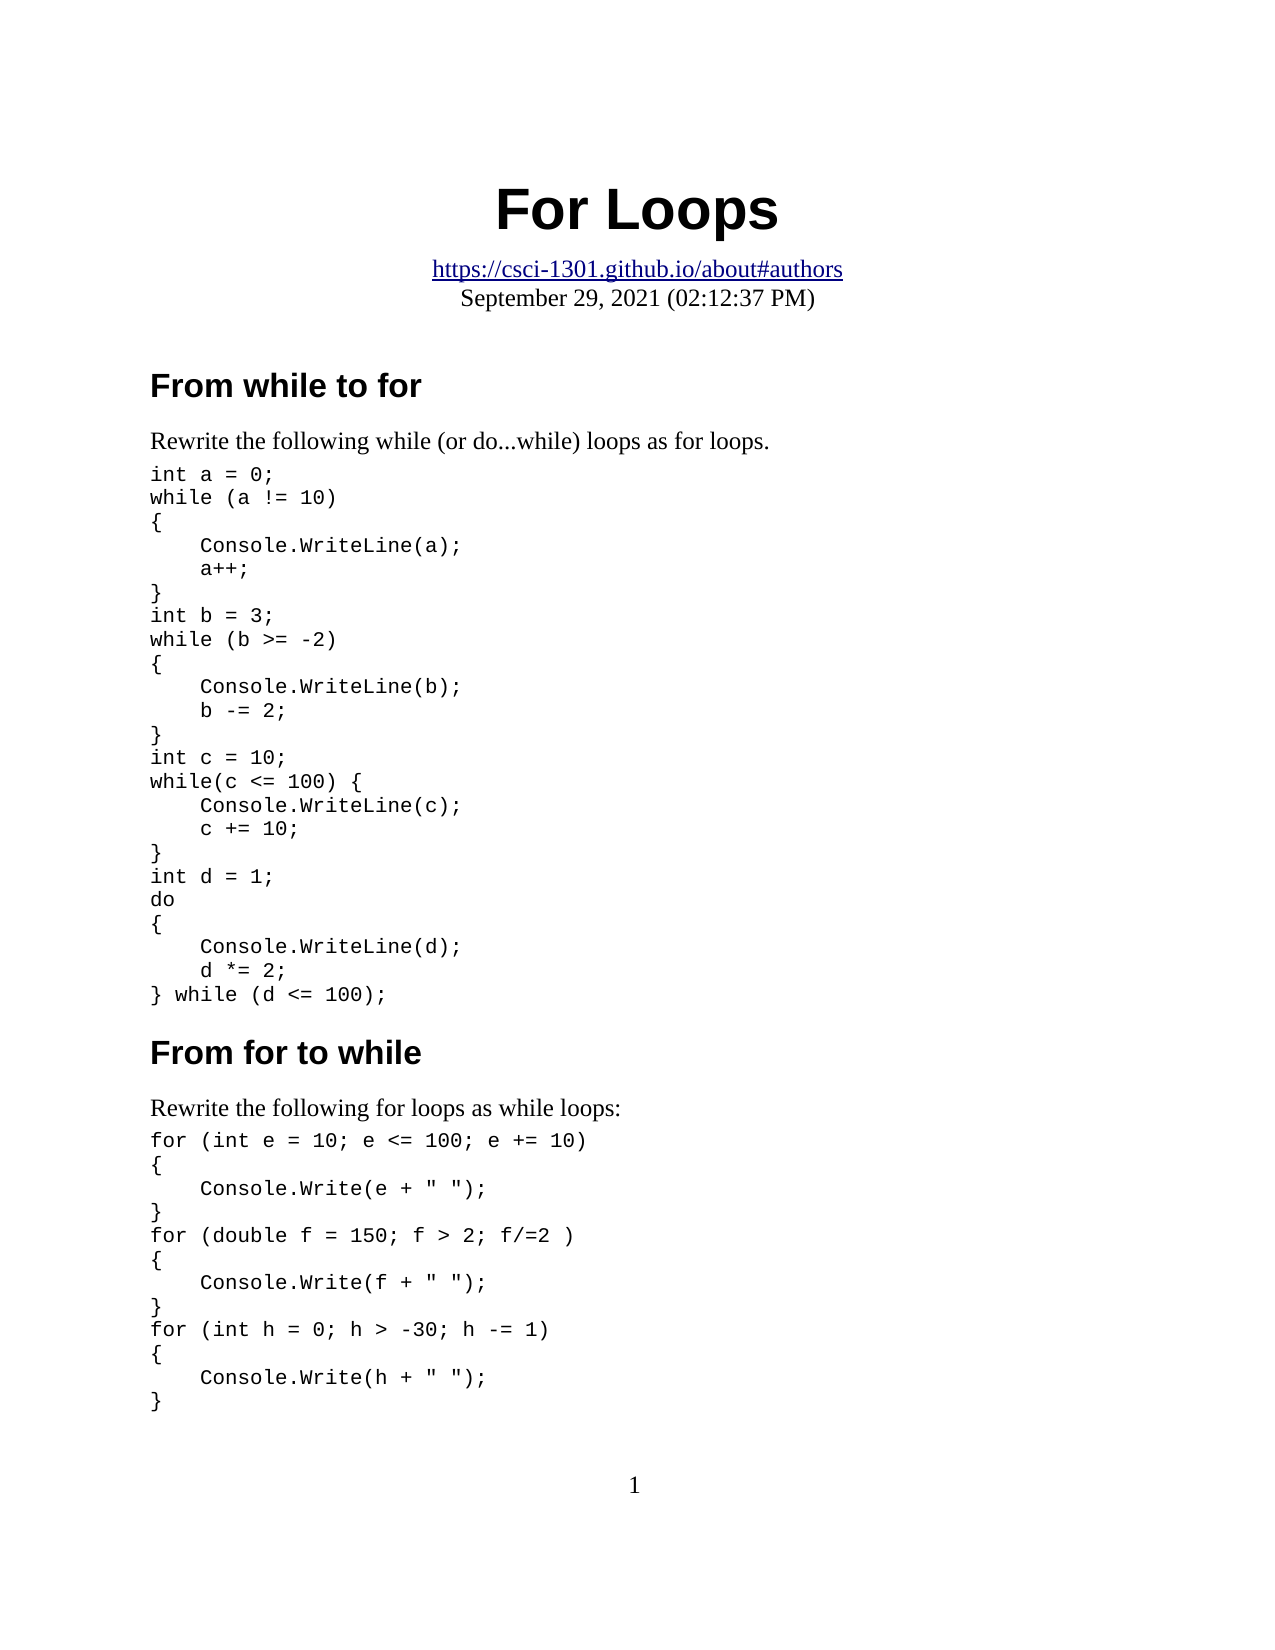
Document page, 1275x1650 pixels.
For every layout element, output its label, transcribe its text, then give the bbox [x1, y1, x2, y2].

text c += 10; [150, 818, 1125, 842]
text Rewrite the following for loops as while loops: [150, 1093, 1125, 1121]
text Console.WriteLine(a); [150, 534, 1125, 558]
subtitle From while to for [150, 366, 1125, 404]
text } [150, 1296, 1125, 1319]
text for (int e = 10; e <= 100; e += 10) [150, 1130, 1125, 1154]
text Rewrite the following while (or do...while) loops as for loops. [150, 426, 1125, 455]
text b -= 2; [150, 700, 1125, 724]
text a++; [150, 558, 1125, 582]
text Console.WriteLine(d); [150, 937, 1125, 960]
text } [150, 1390, 1125, 1414]
subtitle From for to while [150, 1032, 1125, 1071]
text for (int h = 0; h > -30; h -= 1) [150, 1319, 1125, 1343]
text { [150, 1248, 1125, 1272]
title For Loops [150, 175, 1125, 242]
text for (double f = 150; f > 2; f/=2 ) [150, 1225, 1125, 1248]
text while (b >= -2) [150, 629, 1125, 653]
text Console.Write(h + " "); [150, 1367, 1125, 1390]
text while (a != 10) [150, 487, 1125, 511]
text { [150, 1154, 1125, 1178]
text { [150, 653, 1125, 676]
text } while (d <= 100); [150, 984, 1125, 1007]
text int a = 0; [150, 464, 1125, 487]
text } [150, 724, 1125, 747]
text September 29, 2021 (02:12:37 PM) [150, 283, 1125, 312]
text while(c <= 100) { [150, 771, 1125, 795]
text { [150, 1343, 1125, 1367]
text Console.WriteLine(c); [150, 795, 1125, 818]
text int b = 3; [150, 606, 1125, 629]
text int d = 1; [150, 866, 1125, 889]
text https://csci-1301.github.io/about#authors [150, 254, 1125, 283]
text Console.WriteLine(b); [150, 676, 1125, 700]
text int c = 10; [150, 747, 1125, 771]
text Console.Write(f + " "); [150, 1272, 1125, 1296]
text Console.Write(e + " "); [150, 1178, 1125, 1201]
text d *= 2; [150, 960, 1125, 984]
text do [150, 889, 1125, 913]
text } [150, 582, 1125, 606]
text } [150, 842, 1125, 866]
text } [150, 1201, 1125, 1225]
text { [150, 511, 1125, 534]
text { [150, 913, 1125, 937]
